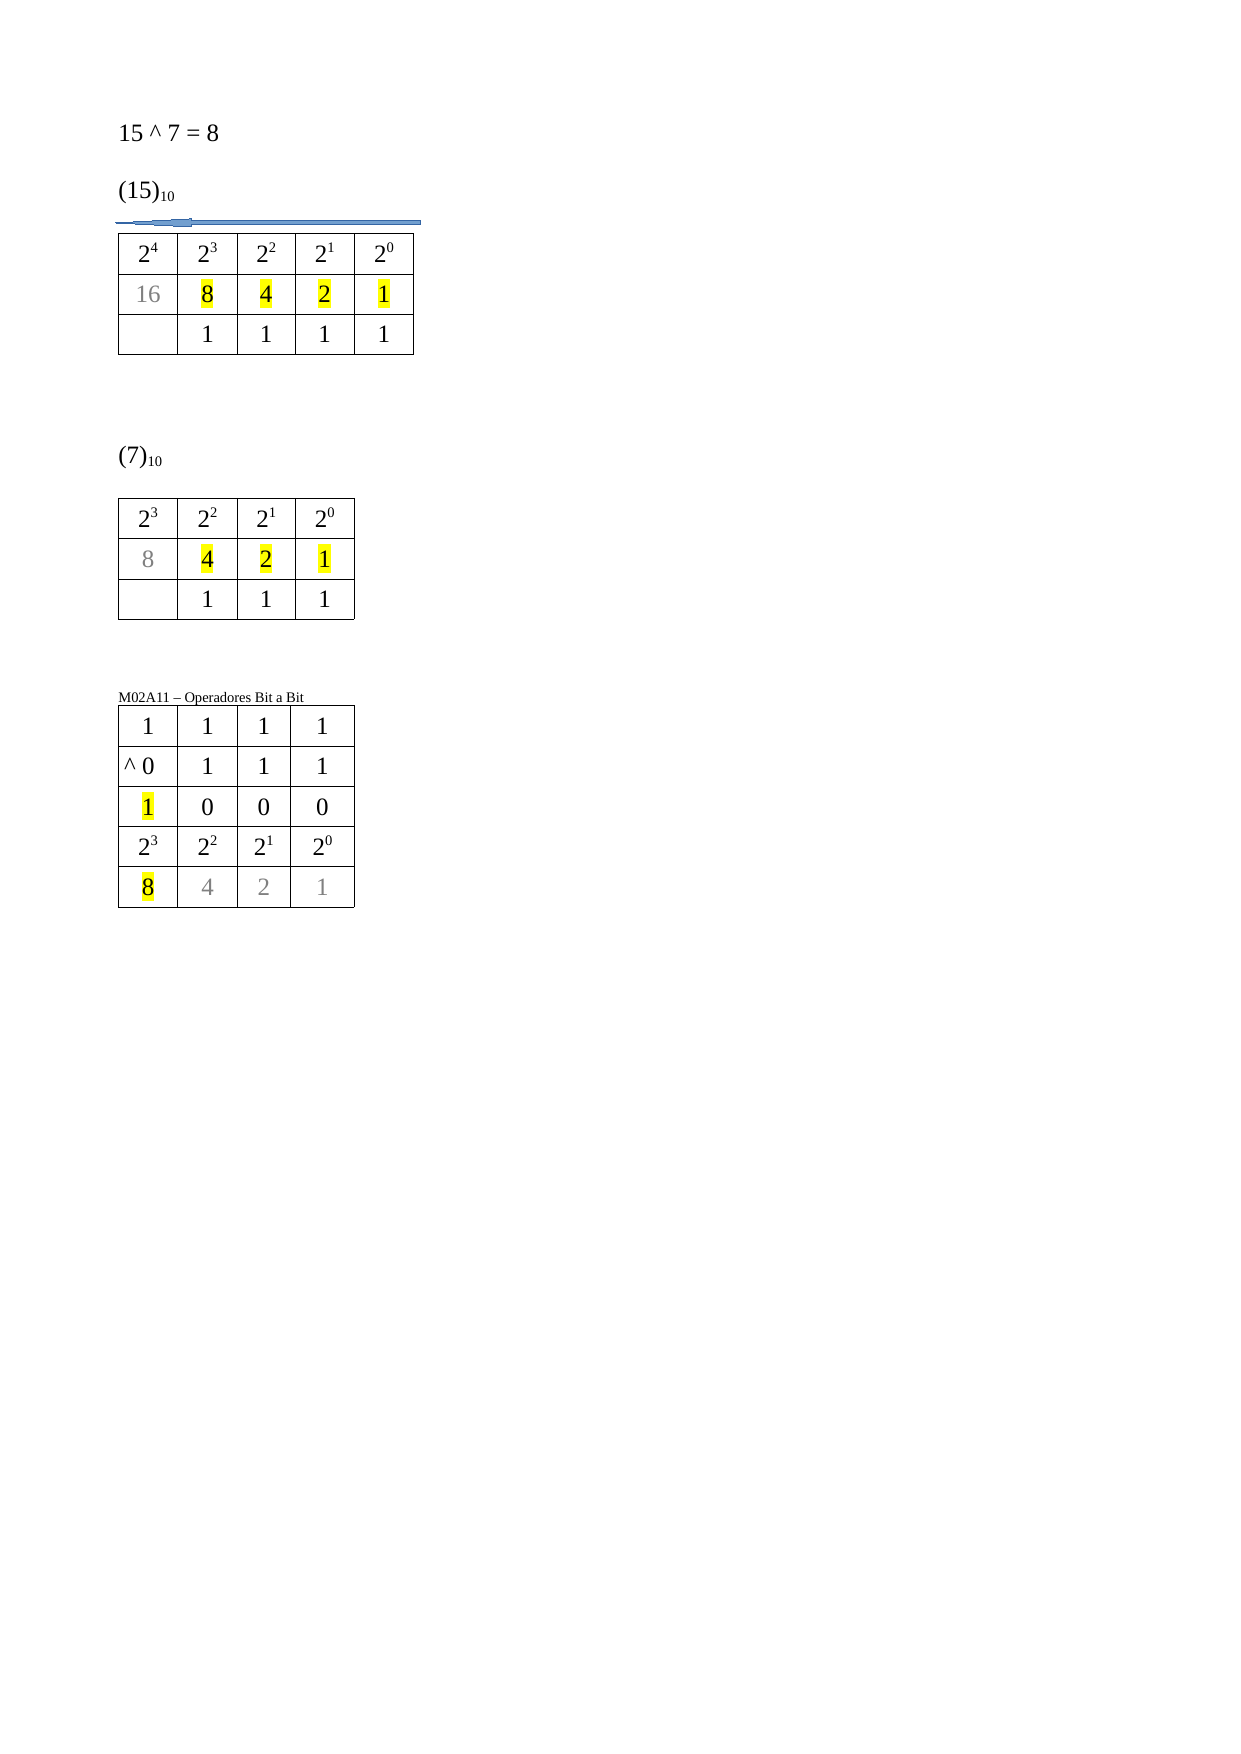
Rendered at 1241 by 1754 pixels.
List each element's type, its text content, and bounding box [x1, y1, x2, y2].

table_header 20 [296, 499, 354, 538]
table_header 20 [355, 234, 413, 273]
table_cell 1 [178, 580, 237, 619]
table_cell 1 [296, 315, 354, 354]
table_header 21 [296, 234, 354, 273]
text (15)10 [118, 176, 1122, 204]
table_header 1 [238, 706, 290, 746]
table_cell 1 [178, 747, 237, 786]
table_cell 1 [296, 580, 354, 619]
table_header 1 [291, 706, 354, 746]
table_cell 1 [238, 315, 295, 354]
text 15 ^ 7 = 8 [118, 118, 1122, 147]
table_cell ^ 0 [119, 747, 177, 786]
table_cell 1 [178, 315, 237, 354]
table_cell 1 [238, 580, 295, 619]
table_cell 1 [291, 867, 354, 907]
table_cell 1 [119, 787, 177, 826]
table_header 1 [119, 706, 177, 746]
table_cell 1 [296, 539, 354, 578]
table_cell 1 [291, 747, 354, 786]
table_cell 21 [238, 827, 290, 866]
table_cell 8 [178, 275, 237, 314]
table_cell 8 [119, 539, 177, 578]
table_cell [119, 315, 177, 354]
table_cell 1 [238, 747, 290, 786]
table_cell 4 [178, 539, 237, 578]
table_cell 1 [355, 315, 413, 354]
table_header 22 [238, 234, 295, 273]
table_cell 4 [238, 275, 295, 314]
table_header 1 [178, 706, 237, 746]
table_cell 2 [238, 867, 290, 907]
table_cell 2 [296, 275, 354, 314]
table_cell [119, 580, 177, 619]
table_cell 0 [178, 787, 237, 826]
table_header 24 [119, 234, 177, 273]
table_cell 23 [119, 827, 177, 866]
table_cell 1 [355, 275, 413, 314]
table_header 23 [119, 499, 177, 538]
text (7)10 [118, 440, 1122, 469]
table_cell 0 [238, 787, 290, 826]
table_header 23 [178, 234, 237, 273]
text M02A11 – Operadores Bit a Bit [118, 676, 1122, 705]
table_header 22 [178, 499, 237, 538]
table_cell 20 [291, 827, 354, 866]
table_cell 16 [119, 275, 177, 314]
table_cell 4 [178, 867, 237, 907]
table_cell 0 [291, 787, 354, 826]
table_cell 8 [119, 867, 177, 907]
table_cell 2 [238, 539, 295, 578]
table_header 21 [238, 499, 295, 538]
table_cell 22 [178, 827, 237, 866]
